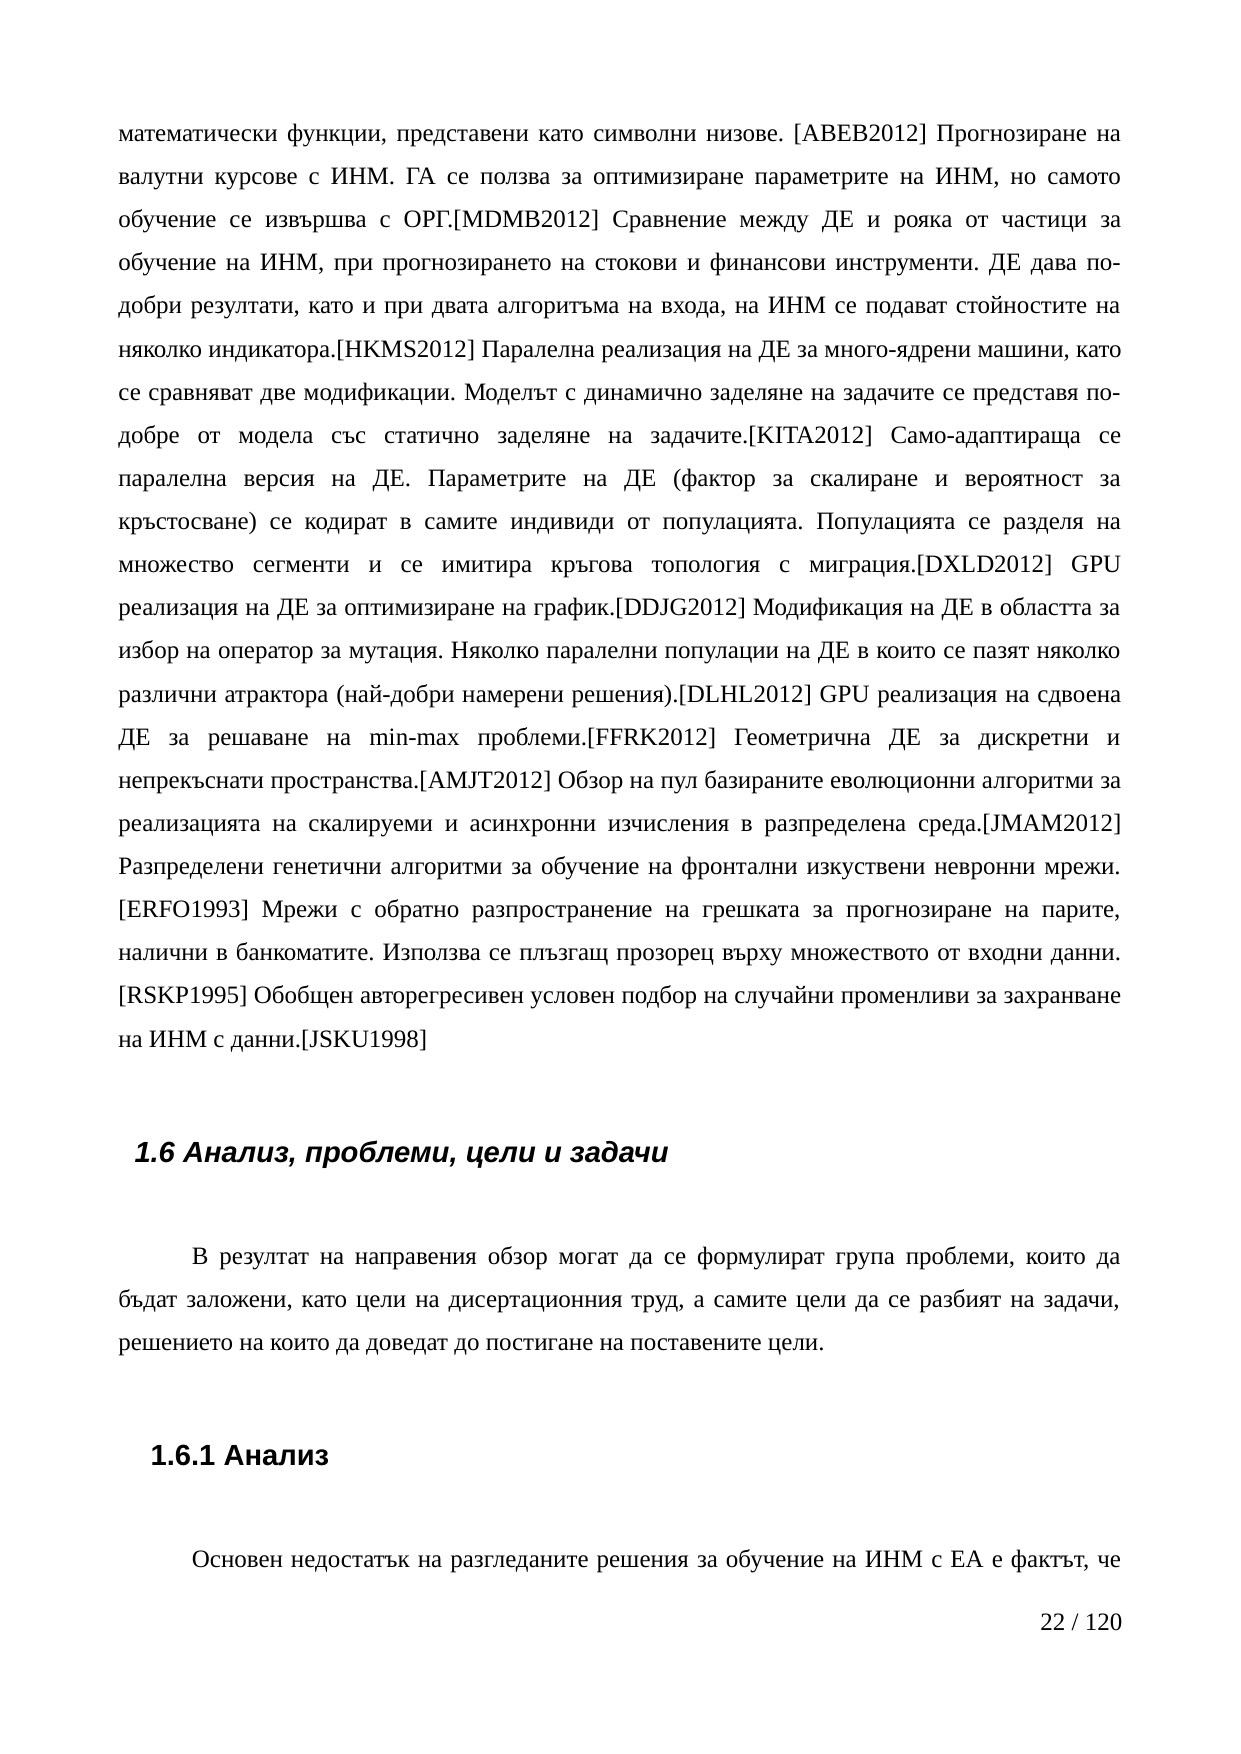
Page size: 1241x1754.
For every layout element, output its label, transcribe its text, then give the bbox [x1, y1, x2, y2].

subtitle 1.6 Анализ, проблеми, цели и задачи [118, 1135, 1122, 1168]
subtitle 1.6.1 Анализ [118, 1438, 1122, 1472]
text Основен недостатък на разгледаните решения за обучение на ИНМ с ЕА е фактът, че [118, 1544, 1122, 1573]
text В резултат на направения обзор могат да се формулират група проблеми, които да бъдат заложени, като цели на дисертационния труд, а самите цели да се разбият на задачи, решението на които да доведат до постигане на поставените цели. [118, 1241, 1122, 1356]
text математически функции, представени като символни низове. [ABEB2012] Прогнозиране на валутни курсове с ИНМ. ГА се ползва за оптимизиране параметрите на ИНМ, но самото обучение се извършва с ОРГ.[MDMB2012] Сравнение между ДЕ и рояка от частици за обучение на ИНМ, при прогнозирането на стокови и финансови инструменти. ДЕ дава по-добри резултати, като и при двата алгоритъма на входа, на ИНМ се подават стойностите на няколко индикатора.[HKMS2012] Паралелна реализация на ДЕ за много-ядрени машини, като се сравняват две модификации. Моделът с динамично заделяне на задачите се представя по-добре от модела със статично заделяне на задачите.[KITA2012] Само-адаптираща се паралелна версия на ДЕ. Параметрите на ДЕ (фактор за скалиране и вероятност за кръстосване) се кодират в самите индивиди от популацията. Популацията се разделя на множество сегменти и се имитира кръгова топология с миграция.[DXLD2012] GPU реализация на ДЕ за оптимизиране на график.[DDJG2012] Модификация на ДЕ в областта за избор на оператор за мутация. Няколко паралелни популации на ДЕ в които се пазят няколко различни атрактора (най-добри намерени решения).[DLHL2012] GPU реализация на сдвоена ДЕ за решаване на min-max проблеми.[FFRK2012] Геометрична ДЕ за дискретни и непрекъснати пространства.[AMJT2012] Обзор на пул базираните еволюционни алгоритми за реализацията на скалируеми и асинхронни изчисления в разпределена среда.[JMAM2012] Разпределени генетични алгоритми за обучение на фронтални изкуствени невронни мрежи.[ERFO1993] Мрежи с обратно разпространение на грешката за прогнозиране на парите, налични в банкоматите. Използва се плъзгащ прозорец върху множеството от входни данни.[RSKP1995] Обобщен авторегресивен условен подбор на случайни променливи за захранване на ИНМ с данни.[JSKU1998] [118, 118, 1122, 1052]
